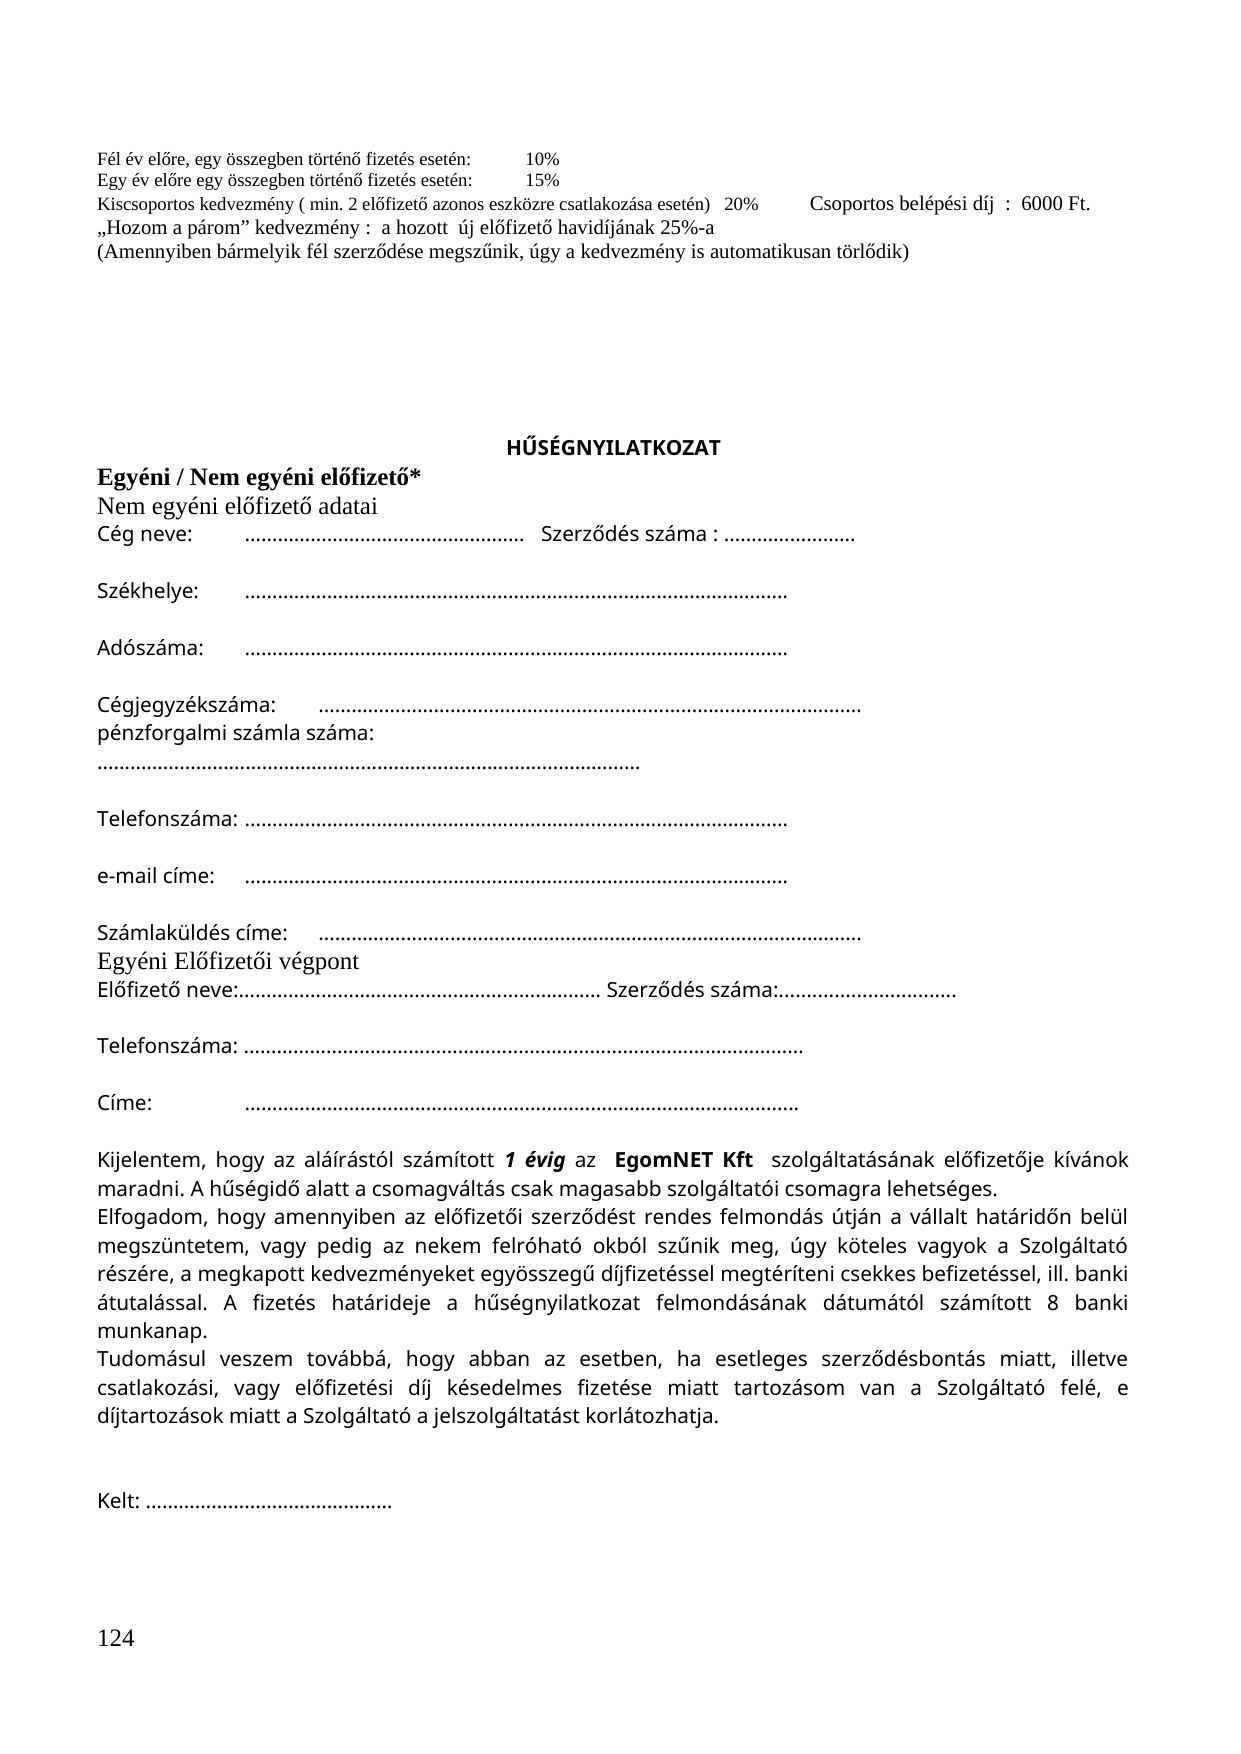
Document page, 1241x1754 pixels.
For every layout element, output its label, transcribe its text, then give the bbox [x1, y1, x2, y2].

text Számlaküldés címe: ……………………………………………………………………………………… [97, 918, 1130, 946]
text Adószáma: ……………………………………………………………………………………… [97, 633, 1130, 662]
text Kelt: ……………………………………… [97, 1487, 1130, 1515]
text Egyéni Előfizetői végpont [97, 946, 1130, 975]
text Címe: ……………………………………………………………………………………….. [97, 1088, 1130, 1117]
text Kiscsoportos kedvezmény ( min. 2 előfizető azonos eszközre csatlakozása esetén) 20% Csoportos belépési díj : 6000 Ft. [97, 191, 1130, 215]
text Egyéni / Nem egyéni előfizető* [97, 462, 1130, 491]
text Fél év előre, egy összegben történő fizetés esetén: 10% [97, 148, 1130, 169]
text Tudomásul veszem továbbá, hogy abban az esetben, ha esetleges szerződésbontás miatt, illetve csatlakozási, vagy előfizetési díj késedelmes fizetése miatt tartozásom van a Szolgáltató felé, e díjtartozások miatt a Szolgáltató a jelszolgáltatást korlátozhatja. [97, 1344, 1130, 1430]
text „Hozom a párom” kedvezmény : a hozott új előfizető havidíjának 25%-a [97, 215, 1130, 239]
text Előfizető neve:………………………………………………………… Szerződés száma:................................ [97, 975, 1130, 1003]
text Cég neve: …………………………………………… Szerződés száma : …………………… [97, 519, 1130, 548]
text Cégjegyzékszáma: ……………………………………………………………………………………… [97, 690, 1130, 718]
text Székhelye: ……………………………………………………………………………………… [97, 576, 1130, 605]
text Telefonszáma: ……………………………………………………………………………………… [97, 804, 1130, 832]
text Nem egyéni előfizető adatai [97, 491, 1130, 519]
text ……………………………………………………………………………………… [97, 747, 1130, 775]
text pénzforgalmi számla száma: [97, 718, 1130, 747]
text Egy év előre egy összegben történő fizetés esetén: 15% [97, 169, 1130, 191]
text e-mail címe: ……………………………………………………………………………………… [97, 861, 1130, 889]
text Telefonszáma: ………………………………………………………………………………………… [97, 1032, 1130, 1060]
text HŰSÉGNYILATKOZAT [97, 433, 1130, 462]
text Kijelentem, hogy az aláírástól számított 1 évig az EgomNET Kft szolgáltatásának előfizetője kívánok maradni. A hűségidő alatt a csomagváltás csak magasabb szolgáltatói csomagra lehetséges. [97, 1145, 1130, 1202]
text Elfogadom, hogy amennyiben az előfizetői szerződést rendes felmondás útján a vállalt határidőn belül megszüntetem, vagy pedig az nekem felróható okból szűnik meg, úgy köteles vagyok a Szolgáltató részére, a megkapott kedvezményeket egyösszegű díjfizetéssel megtéríteni csekkes befizetéssel, ill. banki átutalással. A fizetés határideje a hűségnyilatkozat felmondásának dátumától számított 8 banki munkanap. [97, 1202, 1130, 1344]
text (Amennyiben bármelyik fél szerződése megszűnik, úgy a kedvezmény is automatikusan törlődik) [97, 239, 1130, 263]
